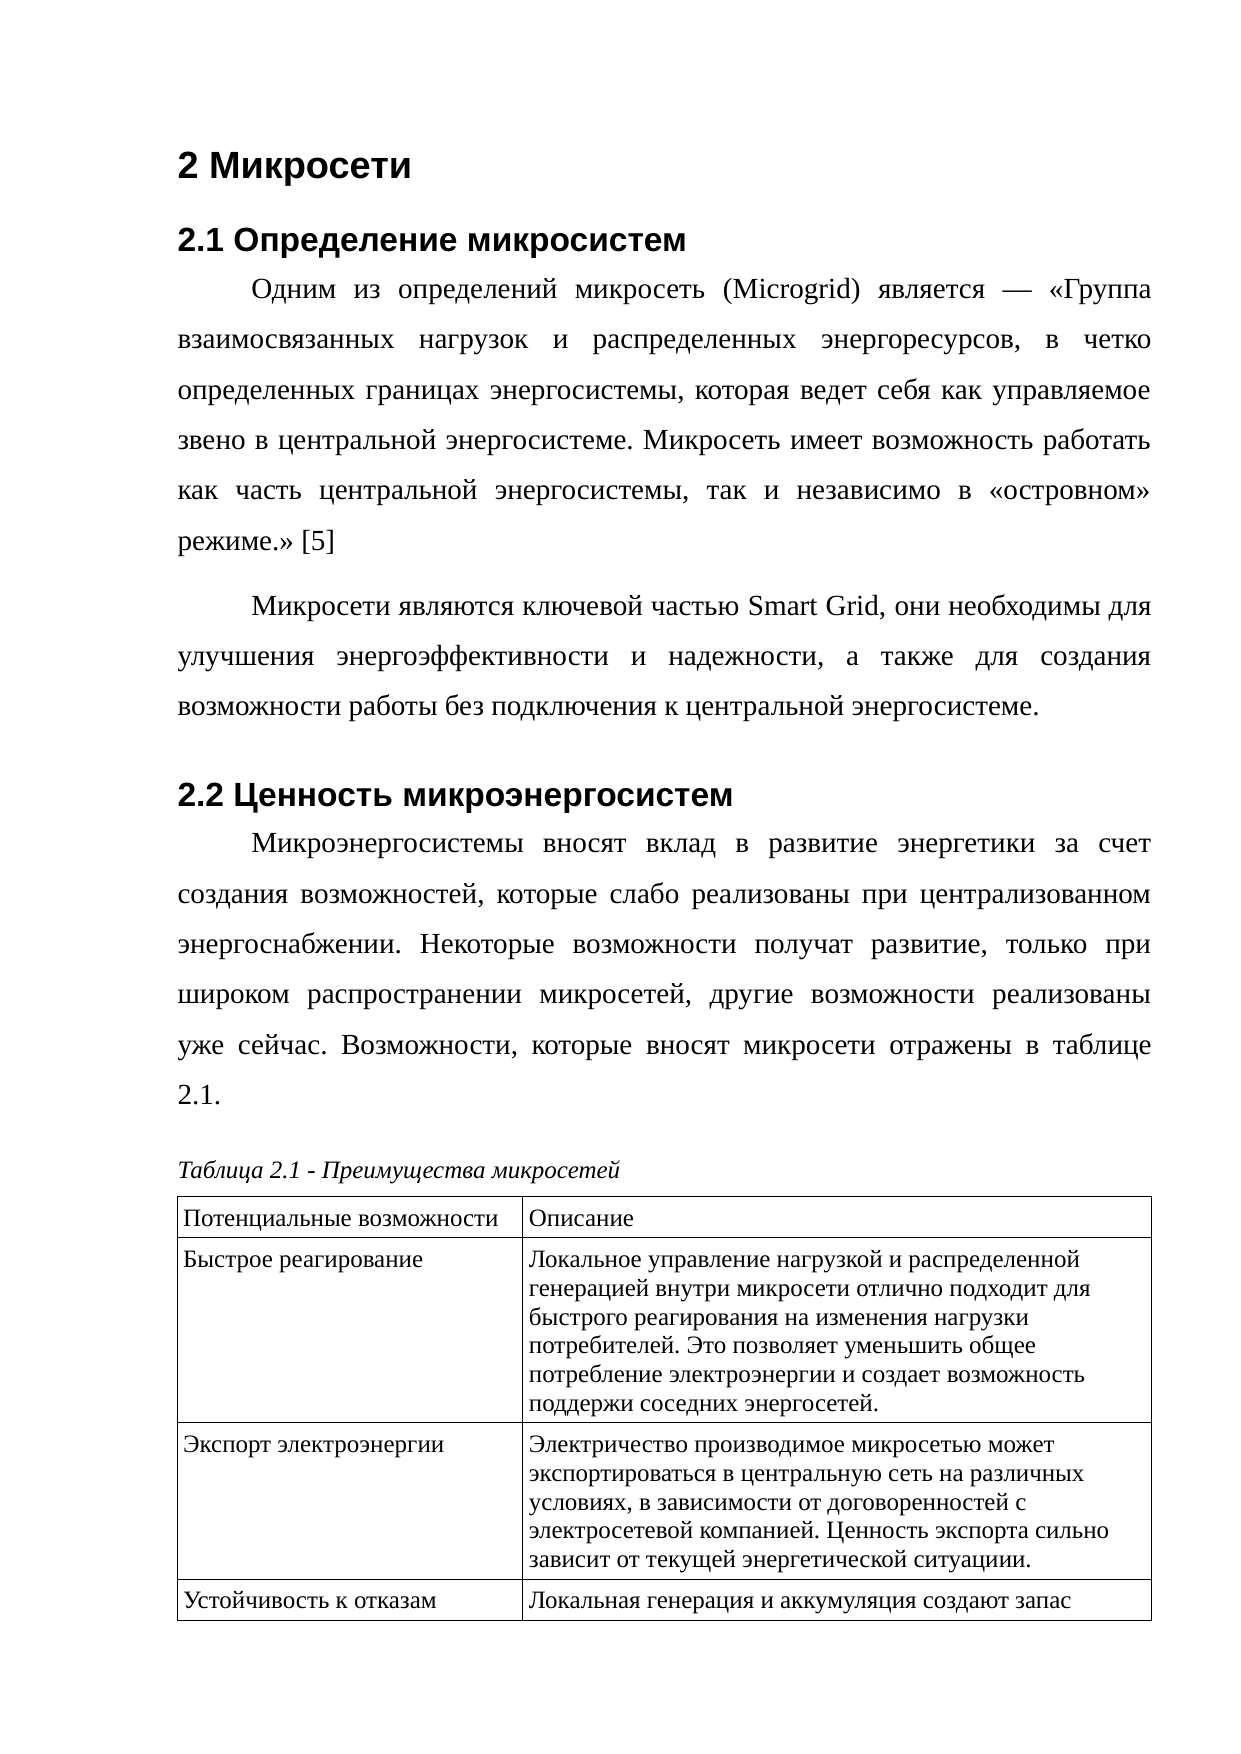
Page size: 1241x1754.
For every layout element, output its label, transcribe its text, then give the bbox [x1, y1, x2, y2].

table_cell Быстрое реагирование [178, 1238, 522, 1422]
table_cell Локальная генерация и аккумуляция создают запас [523, 1580, 1151, 1620]
text Микросети являются ключевой частью Smart Grid, они необходимы для улучшения энергоэффективности и надежности, а также для создания возможности работы без подключения к центральной энергосистеме. [177, 588, 1152, 722]
text Таблица 2.1 - Преимущества микросетей [177, 1155, 1152, 1183]
subtitle 2 Микросети [177, 143, 1152, 187]
text Микроэнергосистемы вносят вклад в развитие энергетики за счет создания возможностей, которые слабо реализованы при централизованном энергоснабжении. Некоторые возможности получат развитие, только при широком распространении микросетей, другие возможности реализованы уже сейчас. Возможности, которые вносят микросети отражены в таблице 2.1. [177, 826, 1152, 1111]
table_cell Экспорт электроэнергии [178, 1423, 522, 1578]
subtitle 2.2 Ценность микроэнергосистем [177, 774, 1152, 813]
table_header Потенциальные возможности [178, 1197, 522, 1237]
table_cell Устойчивость к отказам [178, 1580, 522, 1620]
table_cell Локальное управление нагрузкой и распределенной генерацией внутри микросети отлично подходит для быстрого реагирования на изменения нагрузки потребителей. Это позволяет уменьшить общее потребление электроэнергии и создает возможность поддержи соседних энергосетей. [523, 1238, 1151, 1422]
table_cell Электричество производимое микросетью может экспортироваться в центральную сеть на различных условиях, в зависимости от договоренностей с электросетевой компанией. Ценность экспорта сильно зависит от текущей энергетической ситуациии. [523, 1423, 1151, 1578]
table_header Описание [523, 1197, 1151, 1237]
subtitle 2.1 Определение микросистем [177, 220, 1152, 259]
text Одним из определений микросеть (Microgrid) является — «Группа взаимосвязанных нагрузок и распределенных энергоресурсов, в четко определенных границах энергосистемы, которая ведет себя как управляемое звено в центральной энергосистеме. Микросеть имеет возможность работать как часть центральной энергосистемы, так и независимо в «островном» режиме.» [5] [177, 271, 1152, 556]
